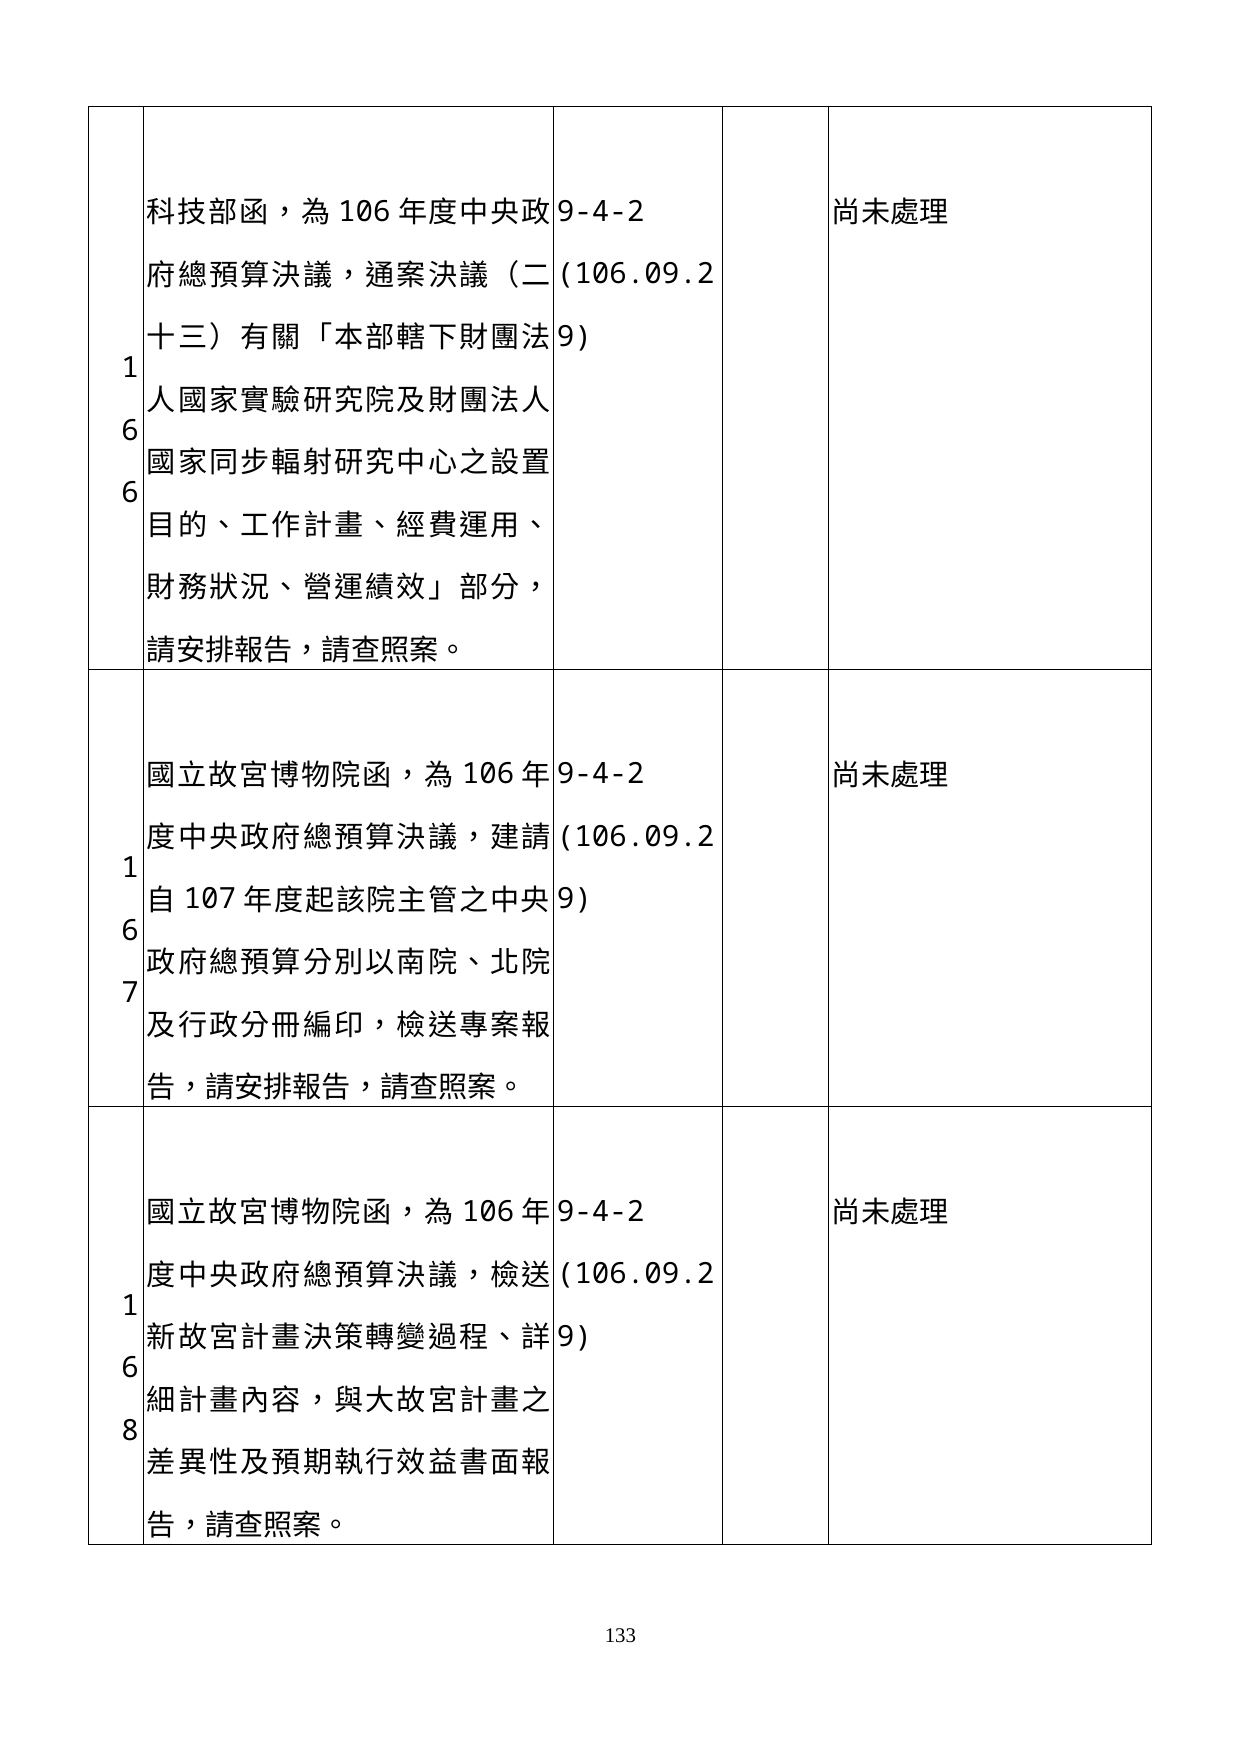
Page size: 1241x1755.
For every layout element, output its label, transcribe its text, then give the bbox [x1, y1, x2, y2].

table_cell 尚未處理 [829, 107, 1151, 668]
table_cell 9-4-2 (106.09.29) [554, 1107, 722, 1543]
table_cell [89, 1107, 143, 1543]
table_cell 尚未處理 [829, 670, 1151, 1106]
table_cell [723, 670, 828, 1106]
table_cell [89, 107, 143, 668]
table_cell 科技部函，為106年度中央政府總預算決議，通案決議（二十三）有關「本部轄下財團法人國家實驗研究院及財團法人國家同步輻射研究中心之設置目的、工作計畫、經費運用、財務狀況、營運績效」部分，請安排報告，請查照案。 [144, 107, 553, 668]
table_cell 國立故宮博物院函，為106年度中央政府總預算決議，建請自107年度起該院主管之中央政府總預算分別以南院、北院及行政分冊編印，檢送專案報告，請安排報告，請查照案。 [144, 670, 553, 1106]
table_cell [89, 670, 143, 1106]
table_cell 9-4-2 (106.09.29) [554, 107, 722, 668]
table_cell 尚未處理 [829, 1107, 1151, 1543]
table_cell [723, 1107, 828, 1543]
table_cell 國立故宮博物院函，為106年度中央政府總預算決議，檢送新故宮計畫決策轉變過程、詳細計畫內容，與大故宮計畫之差異性及預期執行效益書面報告，請查照案。 [144, 1107, 553, 1543]
table_cell 9-4-2 (106.09.29) [554, 670, 722, 1106]
table_cell [723, 107, 828, 668]
